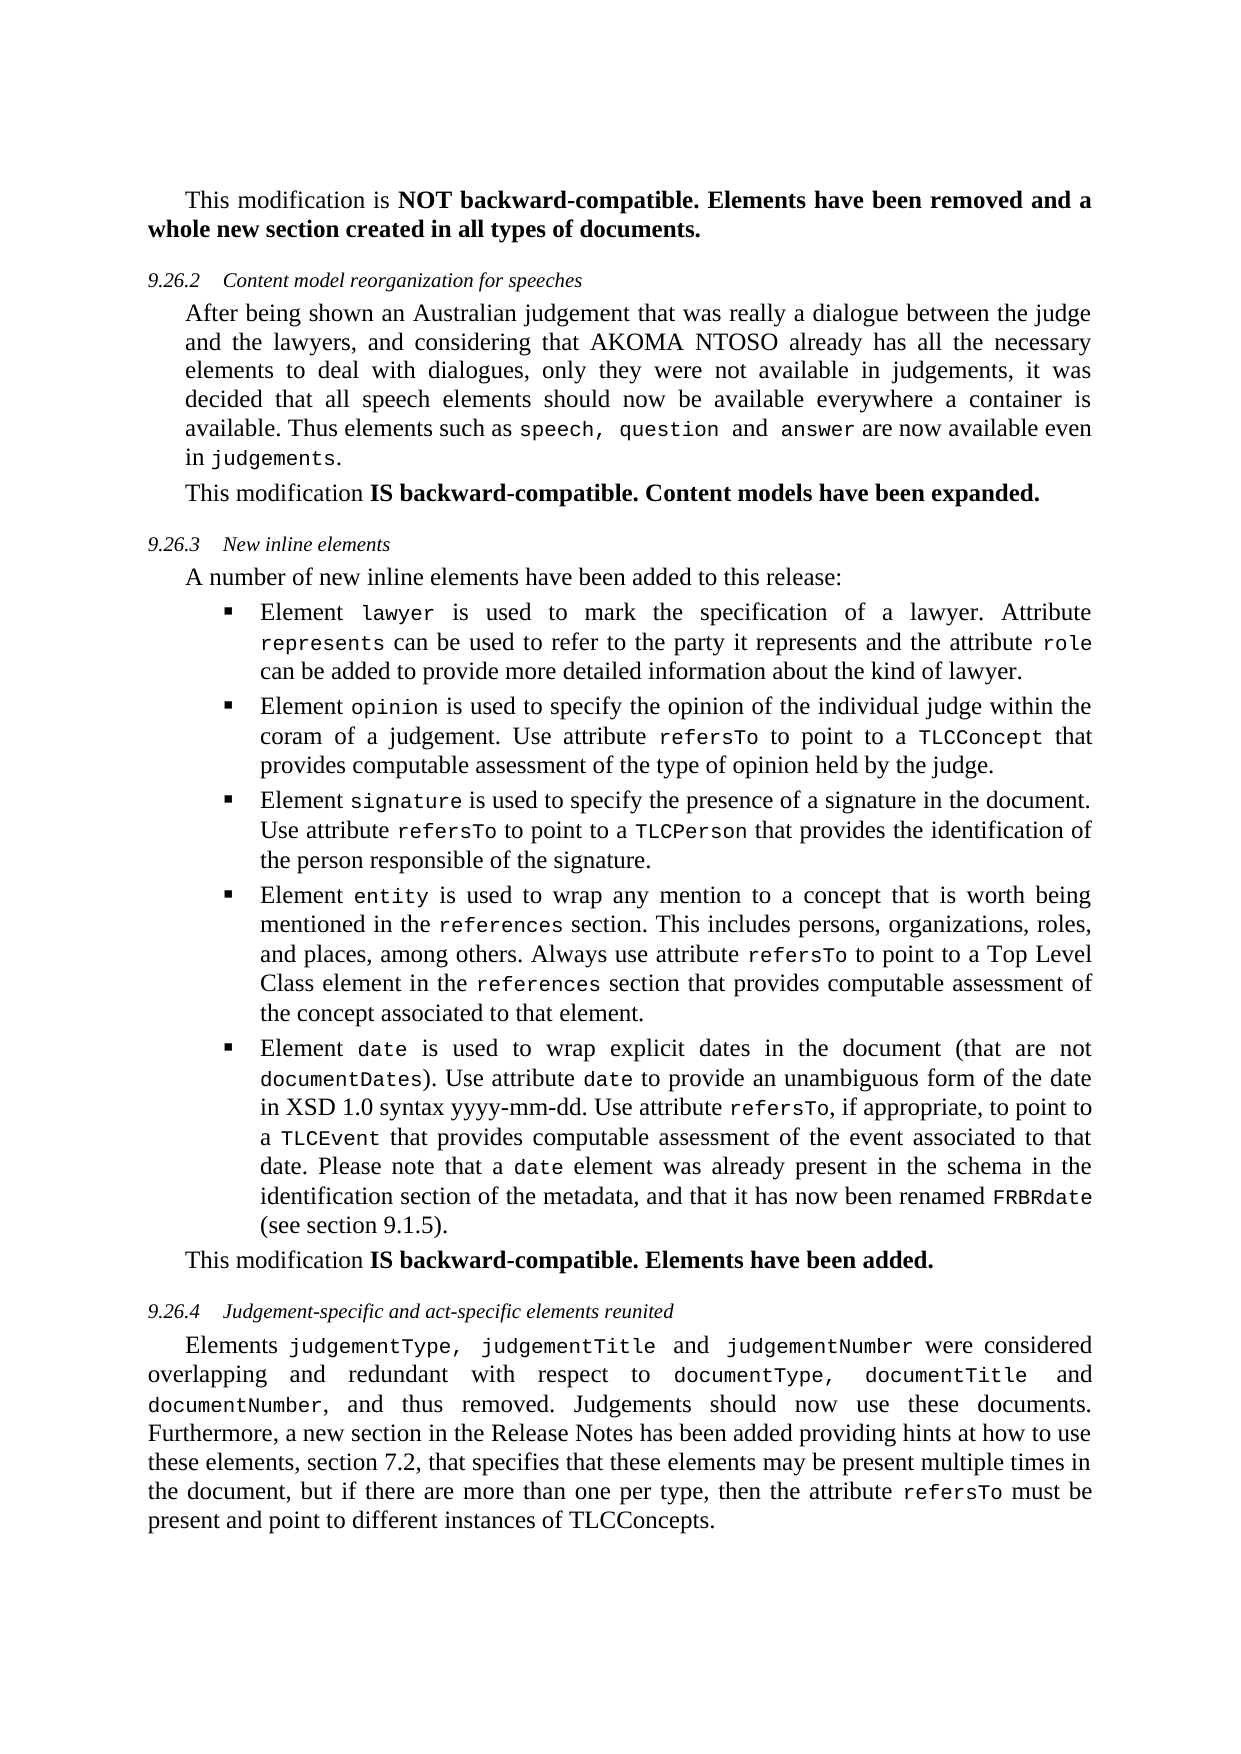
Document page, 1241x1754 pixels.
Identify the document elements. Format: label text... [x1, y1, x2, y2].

subtitle Judgement-specific and act-specific elements reunited [148, 1299, 1092, 1323]
list Element opinion is used to specify the opinion of the individual judge within the coram of a judgement. Use attribute refersTo to point to a TLCConcept that provides computable assessment of the type of opinion held by the judge. [222, 691, 1092, 779]
text This modification IS backward-compatible. Elements have been added. [148, 1246, 1092, 1274]
text Elements judgementType, judgementTitle and judgementNumber were considered overlapping and redundant with respect to documentType, documentTitle and documentNumber, and thus removed. Judgements should now use these documents. Furthermore, a new section in the Release Notes has been added providing hints at how to use these elements, section 7.2, that specifies that these elements may be present multiple times in the document, but if there are more than one per type, then the attribute refersTo must be present and point to different instances of TLCConcepts. [148, 1330, 1092, 1534]
list Element entity is used to wrap any mention to a concept that is worth being mentioned in the references section. This includes persons, organizations, roles, and places, among others. Always use attribute refersTo to point to a Top Level Class element in the references section that provides computable assessment of the concept associated to that element. [222, 880, 1092, 1027]
subtitle Content model reorganization for speeches [148, 267, 1092, 292]
text This modification is NOT backward-compatible. Elements have been removed and a whole new section created in all types of documents. [148, 185, 1092, 242]
text After being shown an Australian judgement that was really a dialogue between the judge and the lawyers, and considering that AKOMA NTOSO already has all the necessary elements to deal with dialogues, only they were not available in judgements, it was decided that all speech elements should now be available everywhere a container is available. Thus elements such as speech, question and answer are now available even in judgements. [185, 298, 1092, 472]
list Element date is used to wrap explicit dates in the document (that are not documentDates). Use attribute date to provide an unambiguous form of the date in XSD 1.0 syntax yyyy-mm-dd. Use attribute refersTo, if appropriate, to point to a TLCEvent that provides computable assessment of the event associated to that date. Please note that a date element was already present in the schema in the identification section of the metadata, and that it has now been renamed FRBRdate (see section 9.1.5). [222, 1033, 1092, 1239]
text A number of new inline elements have been added to this release: [148, 562, 1092, 591]
list Element signature is used to specify the presence of a signature in the document. Use attribute refersTo to point to a TLCPerson that provides the identification of the person responsible of the signature. [222, 786, 1092, 873]
list Element lawyer is used to mark the specification of a lawyer. Attribute represents can be used to refer to the party it represents and the attribute role can be added to provide more detailed information about the kind of lawyer. [222, 597, 1092, 685]
subtitle New inline elements [148, 532, 1092, 556]
text This modification IS backward-compatible. Content models have been expanded. [148, 478, 1092, 507]
